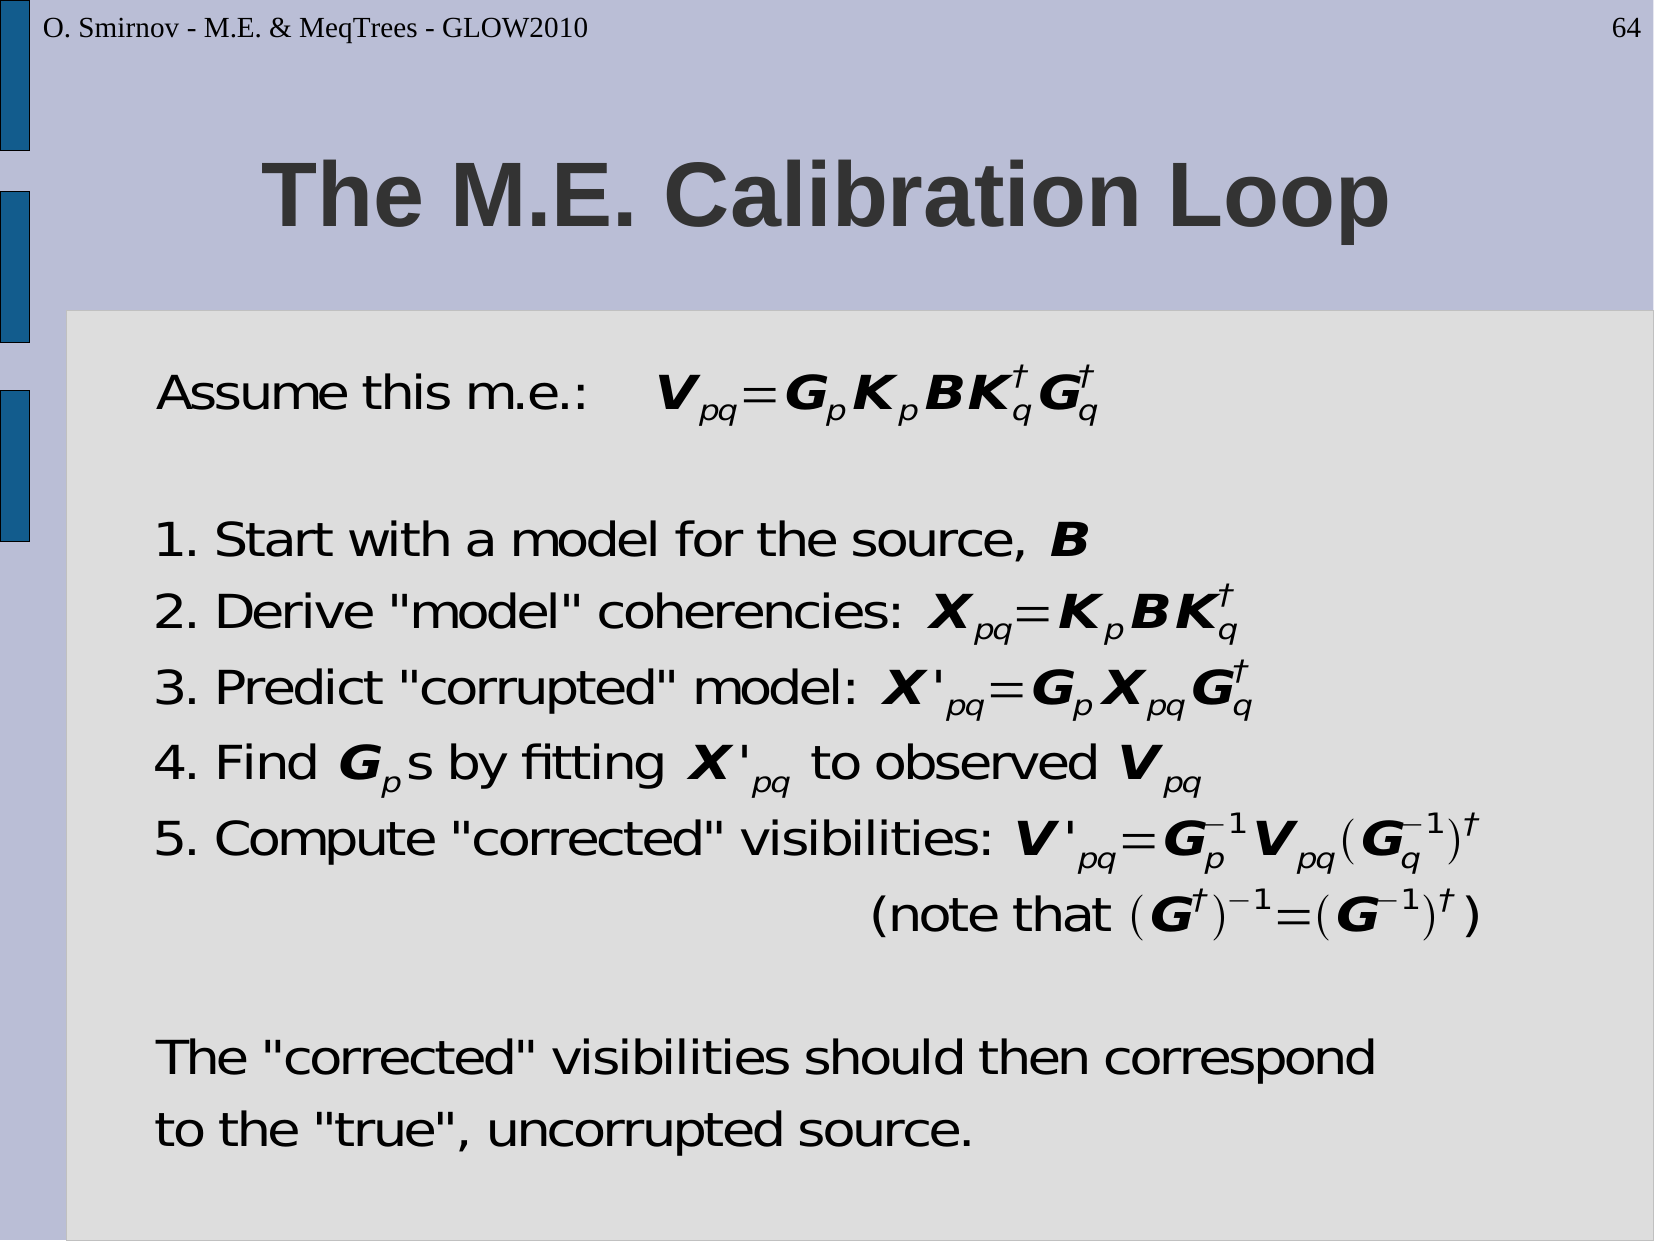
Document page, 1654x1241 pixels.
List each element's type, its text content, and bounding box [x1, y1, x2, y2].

title The M.E. Calibration Loop [121, 98, 1534, 291]
chart [146, 354, 1487, 1232]
